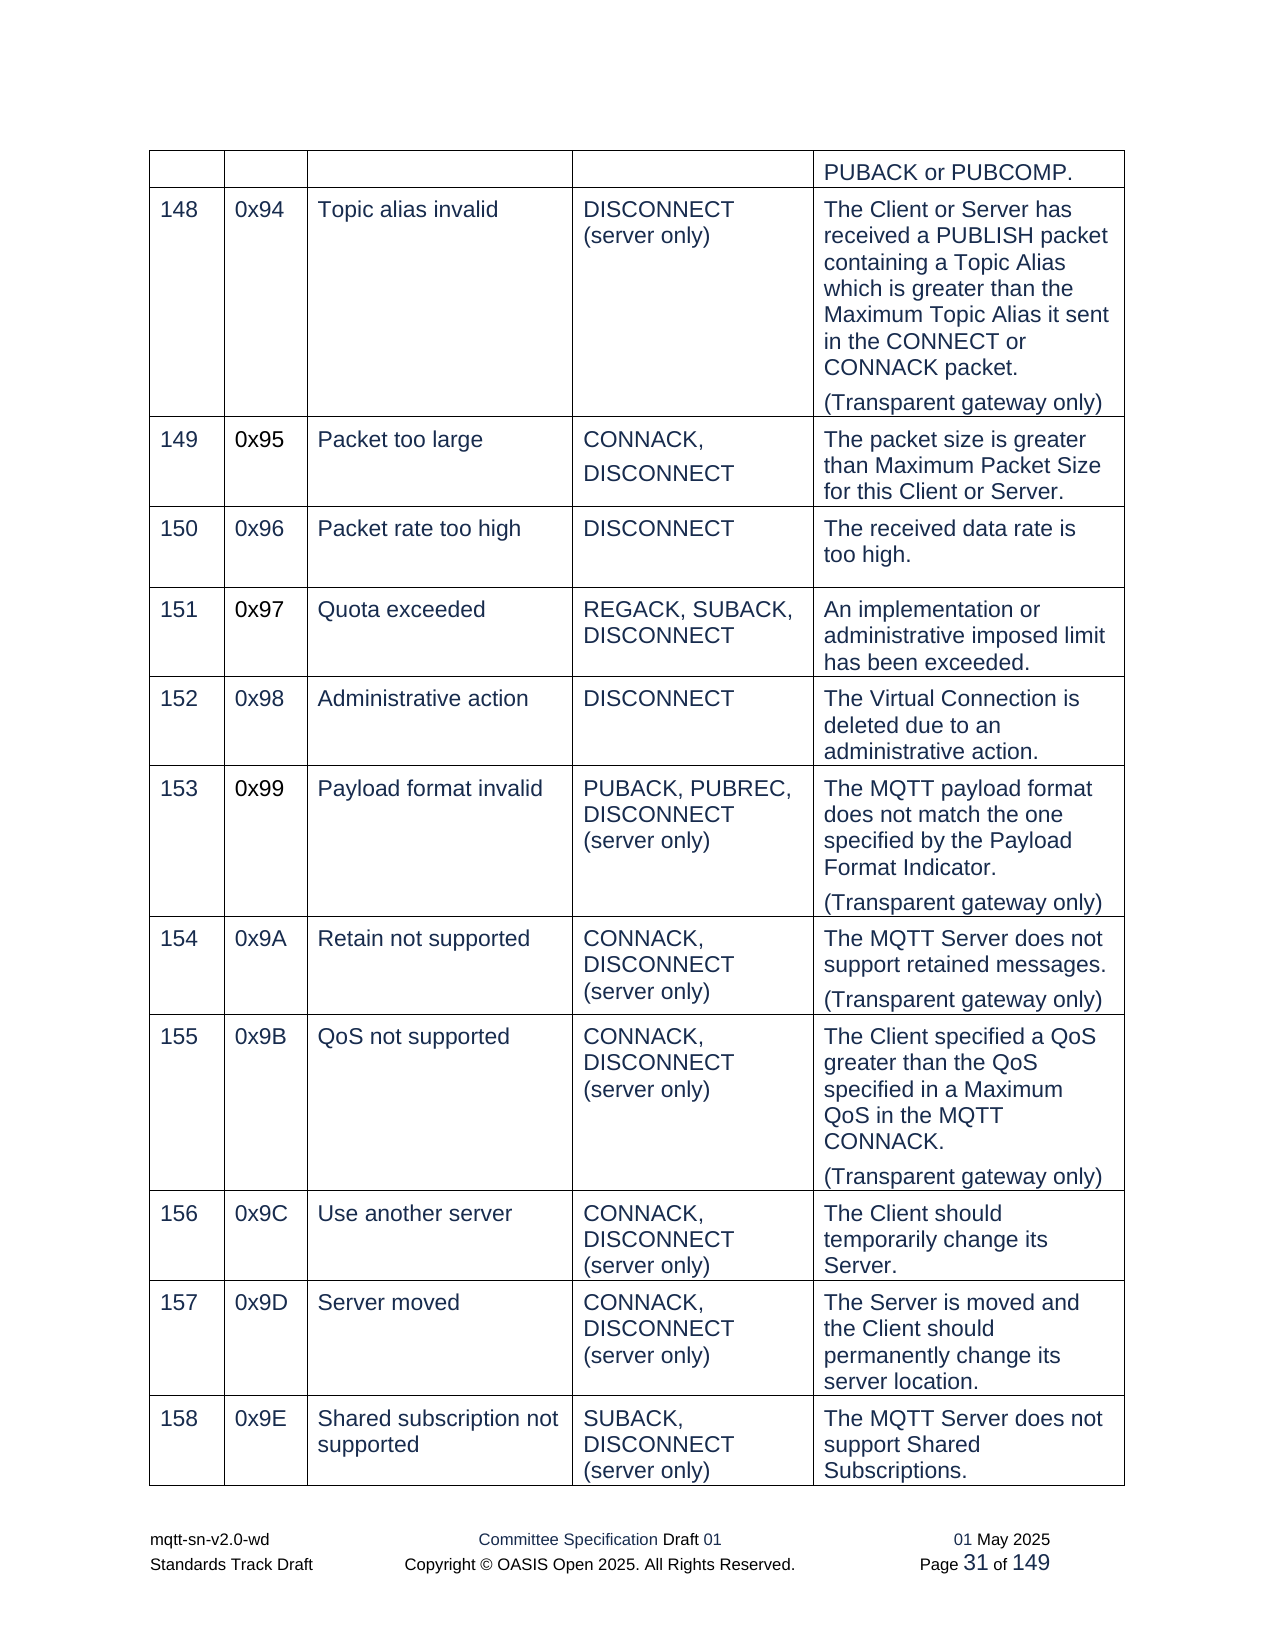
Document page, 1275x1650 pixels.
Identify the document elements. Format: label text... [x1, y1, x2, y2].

table_cell 0x9E [225, 1396, 307, 1485]
table_cell Topic alias invalid [308, 188, 572, 416]
table_cell [150, 151, 224, 187]
table_cell 0x9D [225, 1281, 307, 1395]
table_cell Administrative action [308, 677, 572, 765]
table_cell 148 [150, 188, 224, 416]
table_cell [308, 151, 572, 187]
table_cell The MQTT Server does not support retained messages. (Transparent gateway only) [814, 917, 1124, 1013]
table_cell 151 [150, 588, 224, 676]
table_cell 0x99 [225, 766, 307, 916]
table_cell 0x9A [225, 917, 307, 1013]
table_cell The received data rate is too high. [814, 507, 1124, 587]
table_cell Shared subscription not supported [308, 1396, 572, 1485]
table_cell PUBACK or PUBCOMP. [814, 151, 1124, 187]
table_cell The MQTT payload format does not match the one specified by the Payload Format Indicator. (Transparent gateway only) [814, 766, 1124, 916]
table_cell Retain not supported [308, 917, 572, 1013]
table_cell 0x98 [225, 677, 307, 765]
table_cell An implementation or administrative imposed limit has been exceeded. [814, 588, 1124, 676]
table_cell CONNACK, DISCONNECT (server only) [573, 1281, 813, 1395]
table_cell The Server is moved and the Client should permanently change its server location. [814, 1281, 1124, 1395]
table_cell QoS not supported [308, 1015, 572, 1190]
table_cell 0x95 [225, 417, 307, 506]
table_cell The MQTT Server does not support Shared Subscriptions. [814, 1396, 1124, 1485]
table_cell 0x96 [225, 507, 307, 587]
table_cell DISCONNECT [573, 677, 813, 765]
table_cell CONNACK, DISCONNECT (server only) [573, 1015, 813, 1190]
table_cell Quota exceeded [308, 588, 572, 676]
table_cell [573, 151, 813, 187]
table_cell Packet too large [308, 417, 572, 506]
table_cell 149 [150, 417, 224, 506]
table_cell 150 [150, 507, 224, 587]
table_cell 0x9C [225, 1191, 307, 1279]
table_cell 155 [150, 1015, 224, 1190]
table_cell The Client or Server has received a PUBLISH packet containing a Topic Alias which is greater than the Maximum Topic Alias it sent in the CONNECT or CONNACK packet. (Transparent gateway only) [814, 188, 1124, 416]
table_cell 152 [150, 677, 224, 765]
table_cell 156 [150, 1191, 224, 1279]
table_cell SUBACK, DISCONNECT (server only) [573, 1396, 813, 1485]
table_cell REGACK, SUBACK, DISCONNECT [573, 588, 813, 676]
table_cell Payload format invalid [308, 766, 572, 916]
table_cell 158 [150, 1396, 224, 1485]
table_cell Packet rate too high [308, 507, 572, 587]
table_cell Server moved [308, 1281, 572, 1395]
table_cell CONNACK, DISCONNECT [573, 417, 813, 506]
table_cell 0x9B [225, 1015, 307, 1190]
table_cell DISCONNECT (server only) [573, 188, 813, 416]
table_cell 0x94 [225, 188, 307, 416]
table_cell 154 [150, 917, 224, 1013]
table_cell The Client should temporarily change its Server. [814, 1191, 1124, 1279]
table_cell CONNACK, DISCONNECT (server only) [573, 1191, 813, 1279]
table_cell [225, 151, 307, 187]
table_cell DISCONNECT [573, 507, 813, 587]
table_cell PUBACK, PUBREC, DISCONNECT (server only) [573, 766, 813, 916]
table_cell 153 [150, 766, 224, 916]
table_cell The Virtual Connection is deleted due to an administrative action. [814, 677, 1124, 765]
table_cell Use another server [308, 1191, 572, 1279]
table_cell 157 [150, 1281, 224, 1395]
table_cell CONNACK, DISCONNECT (server only) [573, 917, 813, 1013]
table_cell The Client specified a QoS greater than the QoS specified in a Maximum QoS in the MQTT CONNACK. (Transparent gateway only) [814, 1015, 1124, 1190]
table_cell 0x97 [225, 588, 307, 676]
table_cell The packet size is greater than Maximum Packet Size for this Client or Server. [814, 417, 1124, 506]
